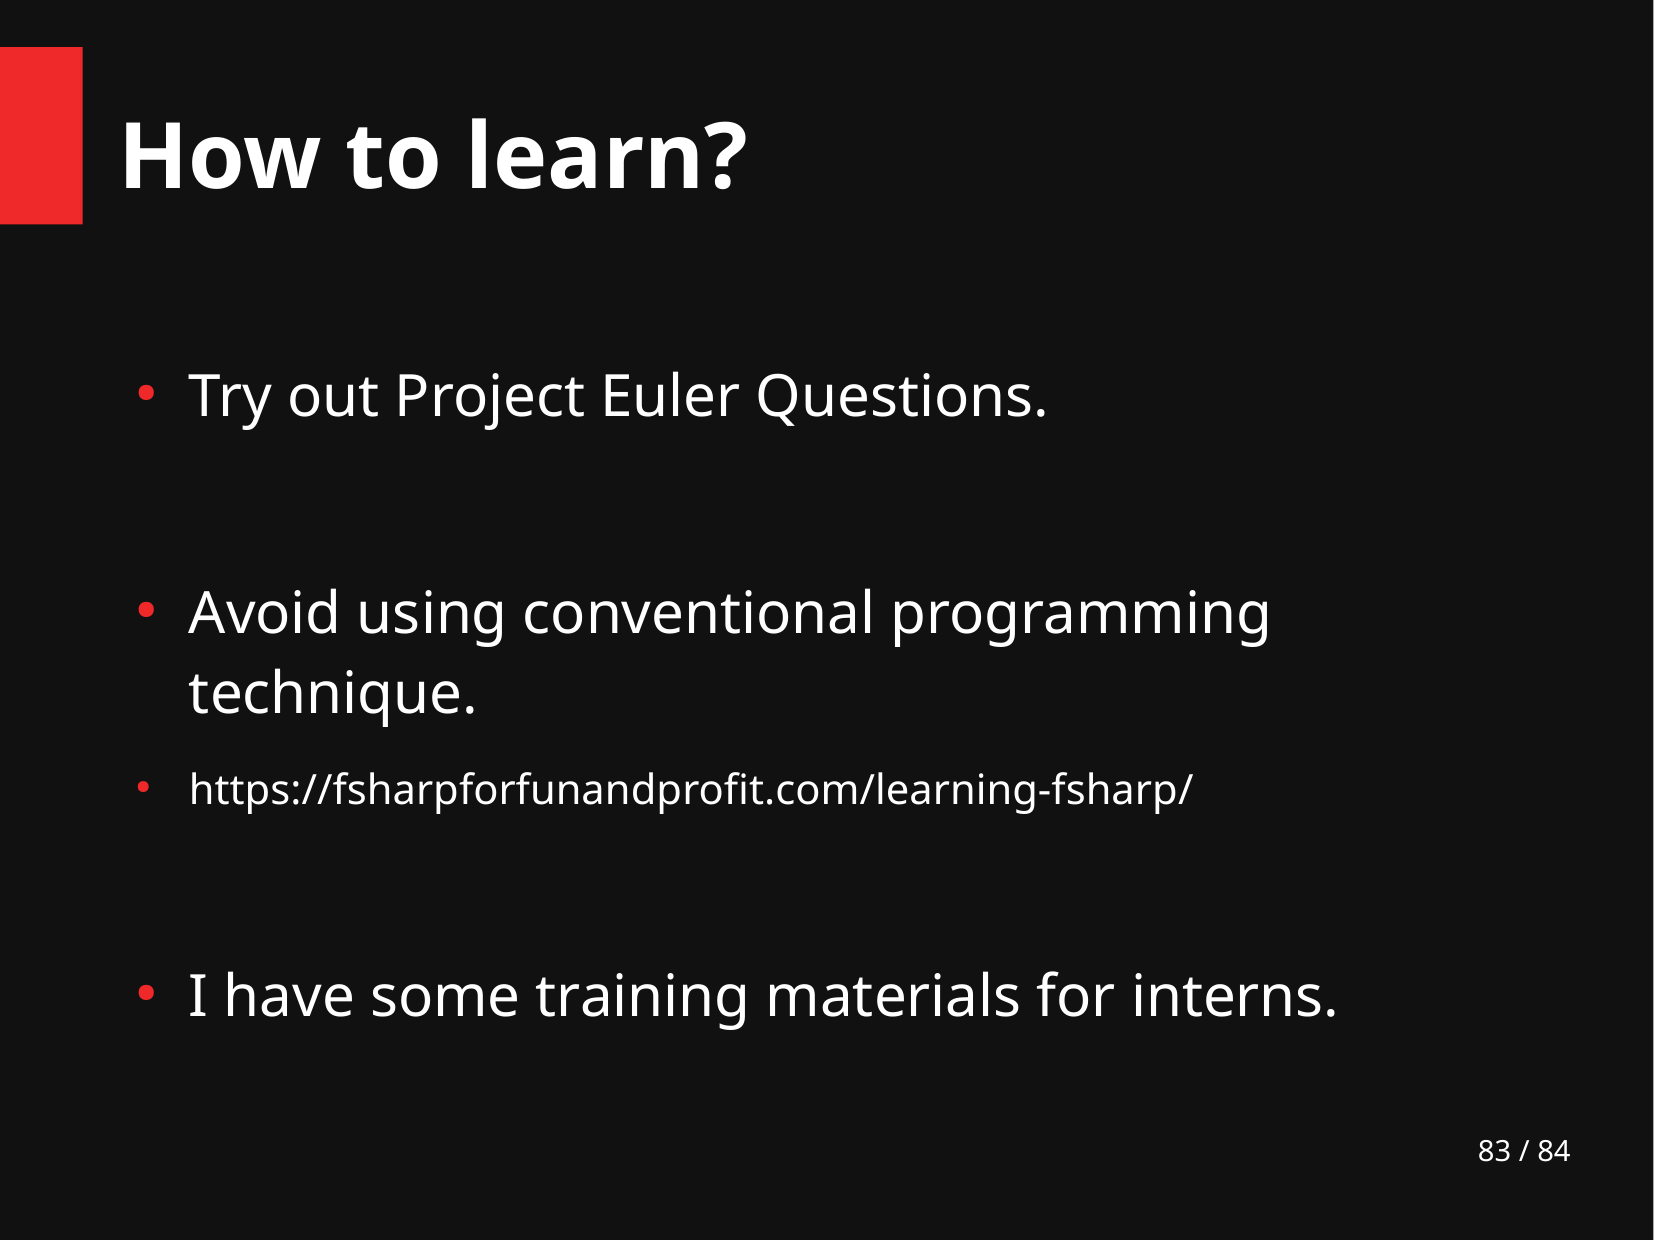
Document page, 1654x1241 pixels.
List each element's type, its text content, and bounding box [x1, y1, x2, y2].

list Try out Project Euler Questions. Avoid using conventional programming technique. https://fsharpforfunandprofit.com/learning-fsharp/ I have some training materials for interns. [118, 354, 1536, 1074]
title How to learn? [118, 49, 1571, 257]
